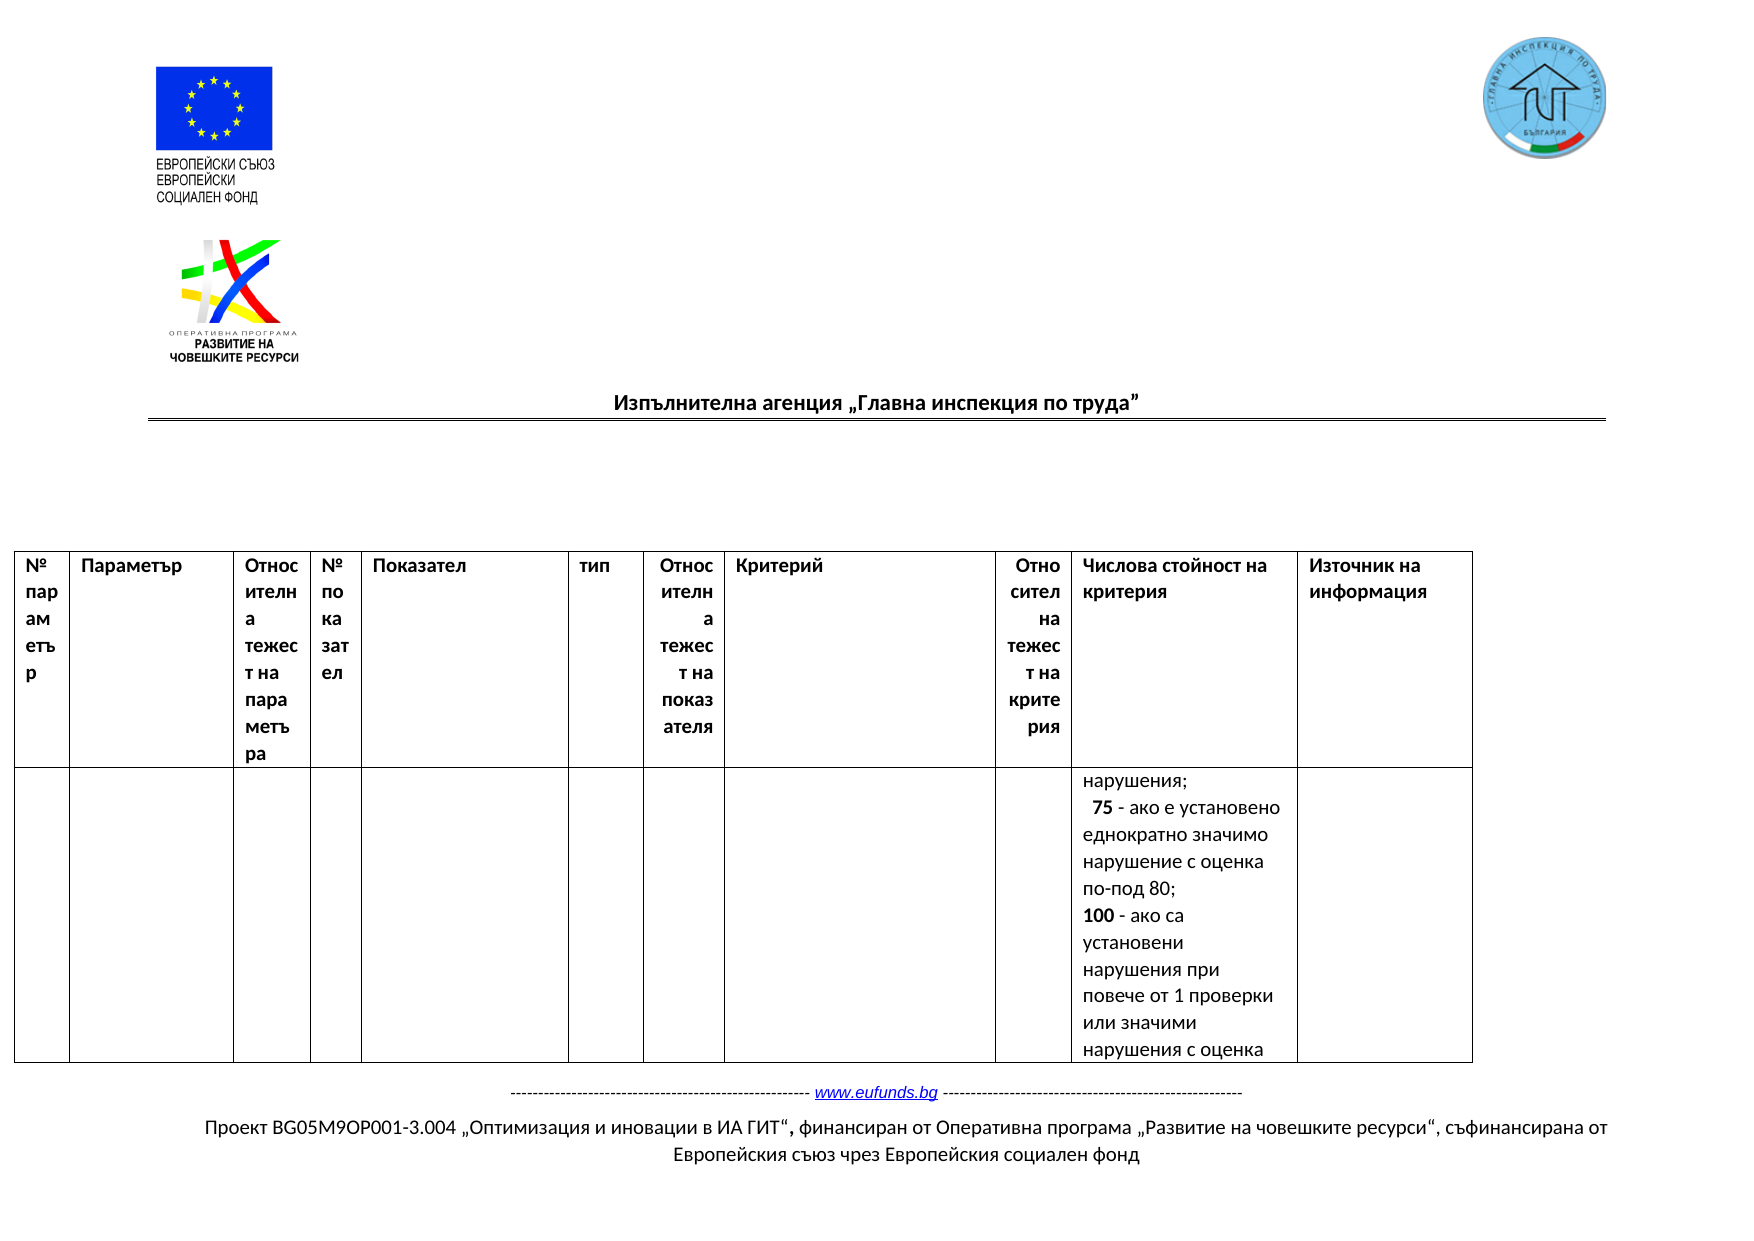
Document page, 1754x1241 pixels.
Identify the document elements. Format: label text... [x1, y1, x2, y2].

table_cell [311, 768, 361, 1062]
table_cell [362, 768, 568, 1062]
table_cell [15, 768, 69, 1062]
table_cell нарушения; 75 - ако е установено еднократно значимо нарушение с оценка по-под 80; 100 - ако са установени нарушения при повече от 1 проверки или значими нарушения с оценка [1072, 768, 1297, 1062]
table_cell [996, 768, 1071, 1062]
table_header Параметър [70, 552, 233, 767]
table_cell [644, 768, 724, 1062]
table_cell [569, 768, 643, 1062]
table_header Относителна тежест на параметъра [234, 552, 310, 767]
table_header Критерий [725, 552, 995, 767]
table_cell [1298, 768, 1472, 1062]
table_header Относителна тежест на критерия [996, 552, 1071, 767]
table_header № показател [311, 552, 361, 767]
table_header Относителна тежест на показателя [644, 552, 724, 767]
table_header Източник на информация [1298, 552, 1472, 767]
table_header № параметър [15, 552, 69, 767]
table_header тип [569, 552, 643, 767]
table_cell [725, 768, 995, 1062]
table_cell [70, 768, 233, 1062]
table_cell [234, 768, 310, 1062]
table_header Числова стойност на критерия [1072, 552, 1297, 767]
table_header Показател [362, 552, 568, 767]
